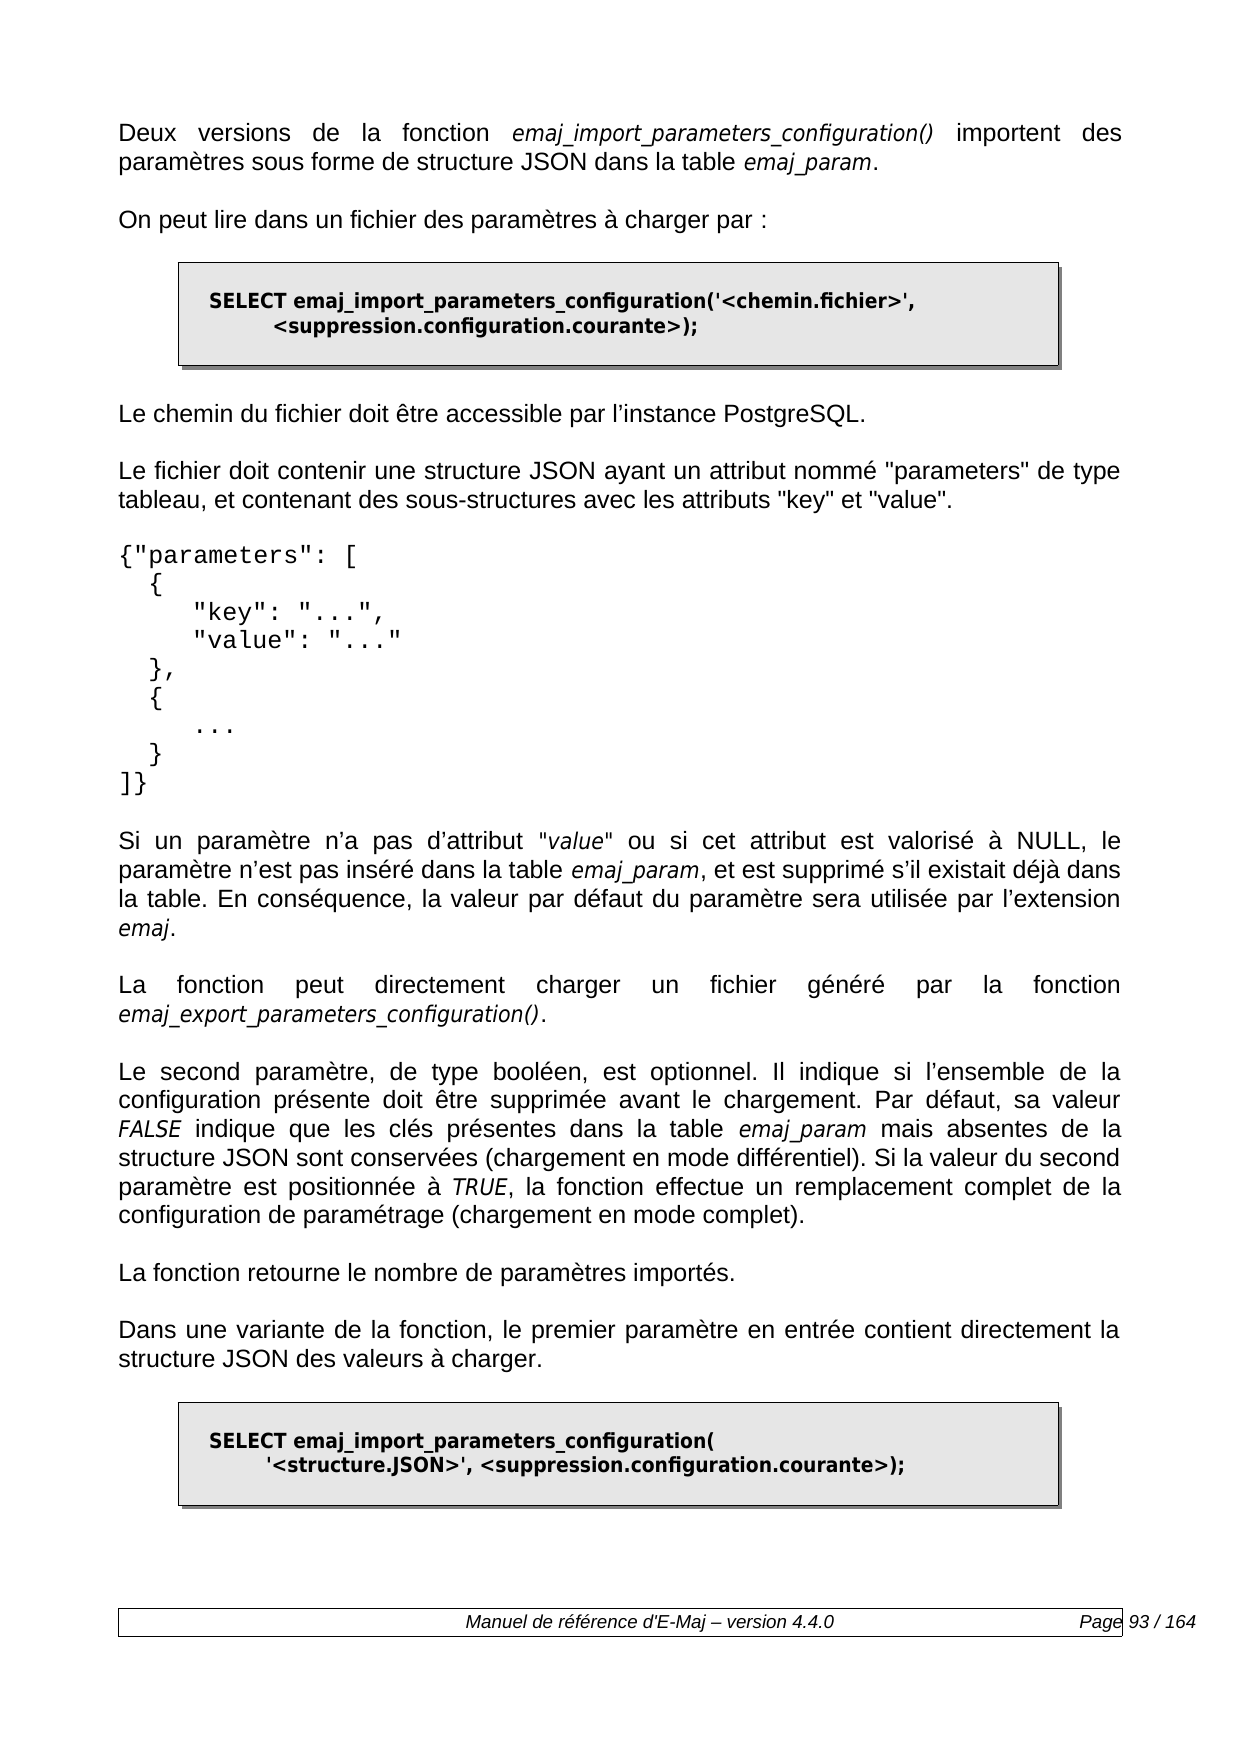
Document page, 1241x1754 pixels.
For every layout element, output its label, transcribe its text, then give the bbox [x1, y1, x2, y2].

text Si un paramètre n’a pas d’attribut "value" ou si cet attribut est valorisé à NULL, le paramètre n’est pas inséré dans la table emaj_param, et est supprimé s’il existait déjà dans la table. En conséquence, la valeur par défaut du paramètre sera utilisée par l’extension emaj. [118, 826, 1122, 941]
text La fonction retourne le nombre de paramètres importés. [118, 1258, 1122, 1287]
text Dans une variante de la fonction, le premier paramètre en entrée contient directement la structure JSON des valeurs à charger. [118, 1316, 1122, 1373]
text Le chemin du fichier doit être accessible par l’instance PostgreSQL. [118, 399, 1122, 427]
text Le second paramètre, de type booléen, est optionnel. Il indique si l’ensemble de la configuration présente doit être supprimée avant le chargement. Par défaut, sa valeur FALSE indique que les clés présentes dans la table emaj_param mais absentes de la structure JSON sont conservées (chargement en mode différentiel). Si la valeur du second paramètre est positionnée à TRUE, la fonction effectue un remplacement complet de la configuration de paramétrage (chargement en mode complet). [118, 1057, 1122, 1229]
text On peut lire dans un fichier des paramètres à charger par : [118, 204, 1122, 233]
text { [118, 684, 1122, 712]
text ]} [118, 769, 1122, 797]
text SELECT emaj_import_parameters_configuration('<chemin.fichier>', <suppression.configuration.courante>); [179, 286, 1058, 335]
text ... [118, 712, 1122, 741]
text }, [118, 656, 1122, 684]
text "value": "..." [118, 627, 1122, 656]
text {"parameters": [ [118, 542, 1122, 571]
text "key": "...", [118, 599, 1122, 627]
text Le fichier doit contenir une structure JSON ayant un attribut nommé "parameters" de type tableau, et contenant des sous-structures avec les attributs "key" et "value". [118, 456, 1122, 514]
text La fonction peut directement charger un fichier généré par la fonction emaj_export_parameters_configuration(). [118, 970, 1122, 1028]
text { [118, 571, 1122, 599]
text SELECT emaj_import_parameters_configuration( '<structure.JSON>', <suppression.configuration.courante>); [179, 1426, 1058, 1474]
text Deux versions de la fonction emaj_import_parameters_configuration() importent des paramètres sous forme de structure JSON dans la table emaj_param. [118, 118, 1122, 176]
text } [118, 741, 1122, 769]
